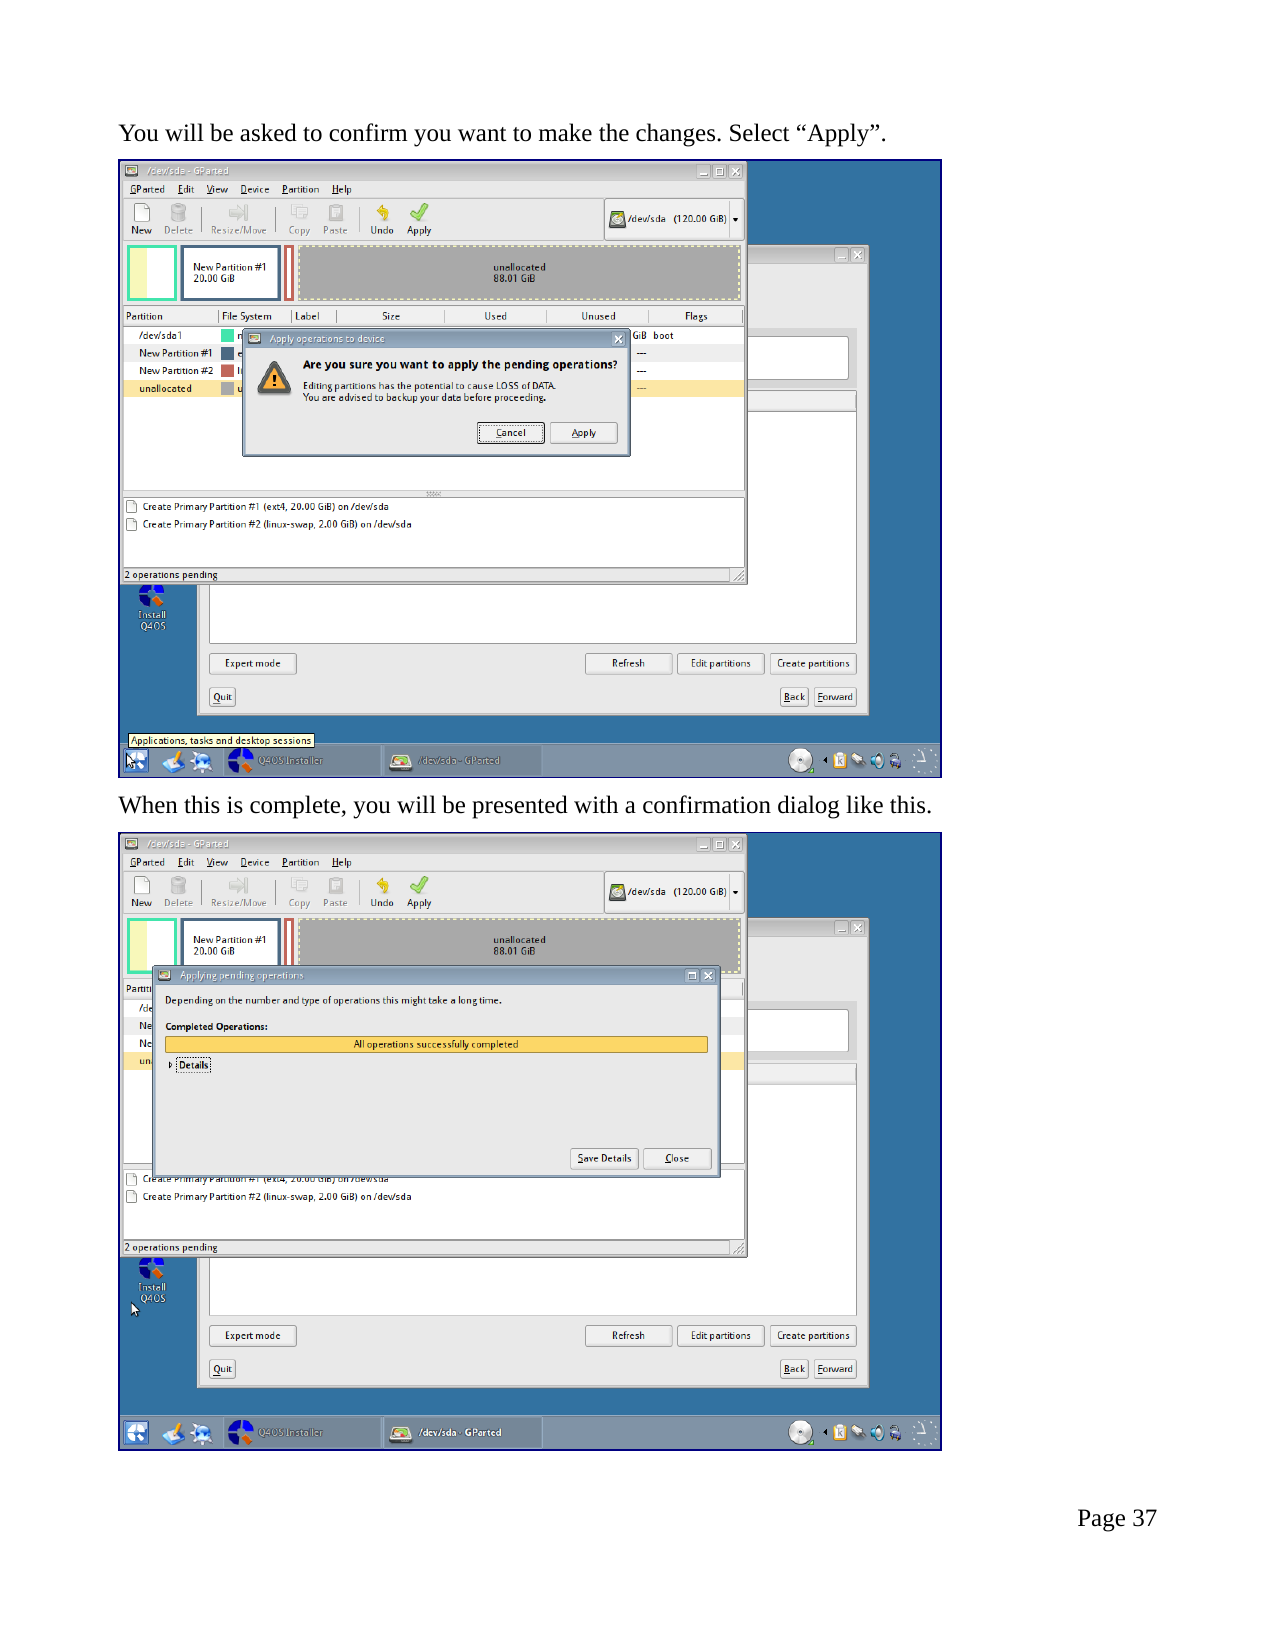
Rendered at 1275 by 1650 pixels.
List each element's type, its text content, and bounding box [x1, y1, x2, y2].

picture [120, 833, 940, 1449]
text You will be asked to confirm you want to make the changes. Select “Apply”. [118, 118, 1157, 147]
picture [120, 161, 940, 777]
text When this is complete, you will be presented with a confirmation dialog like this. [118, 791, 1157, 819]
